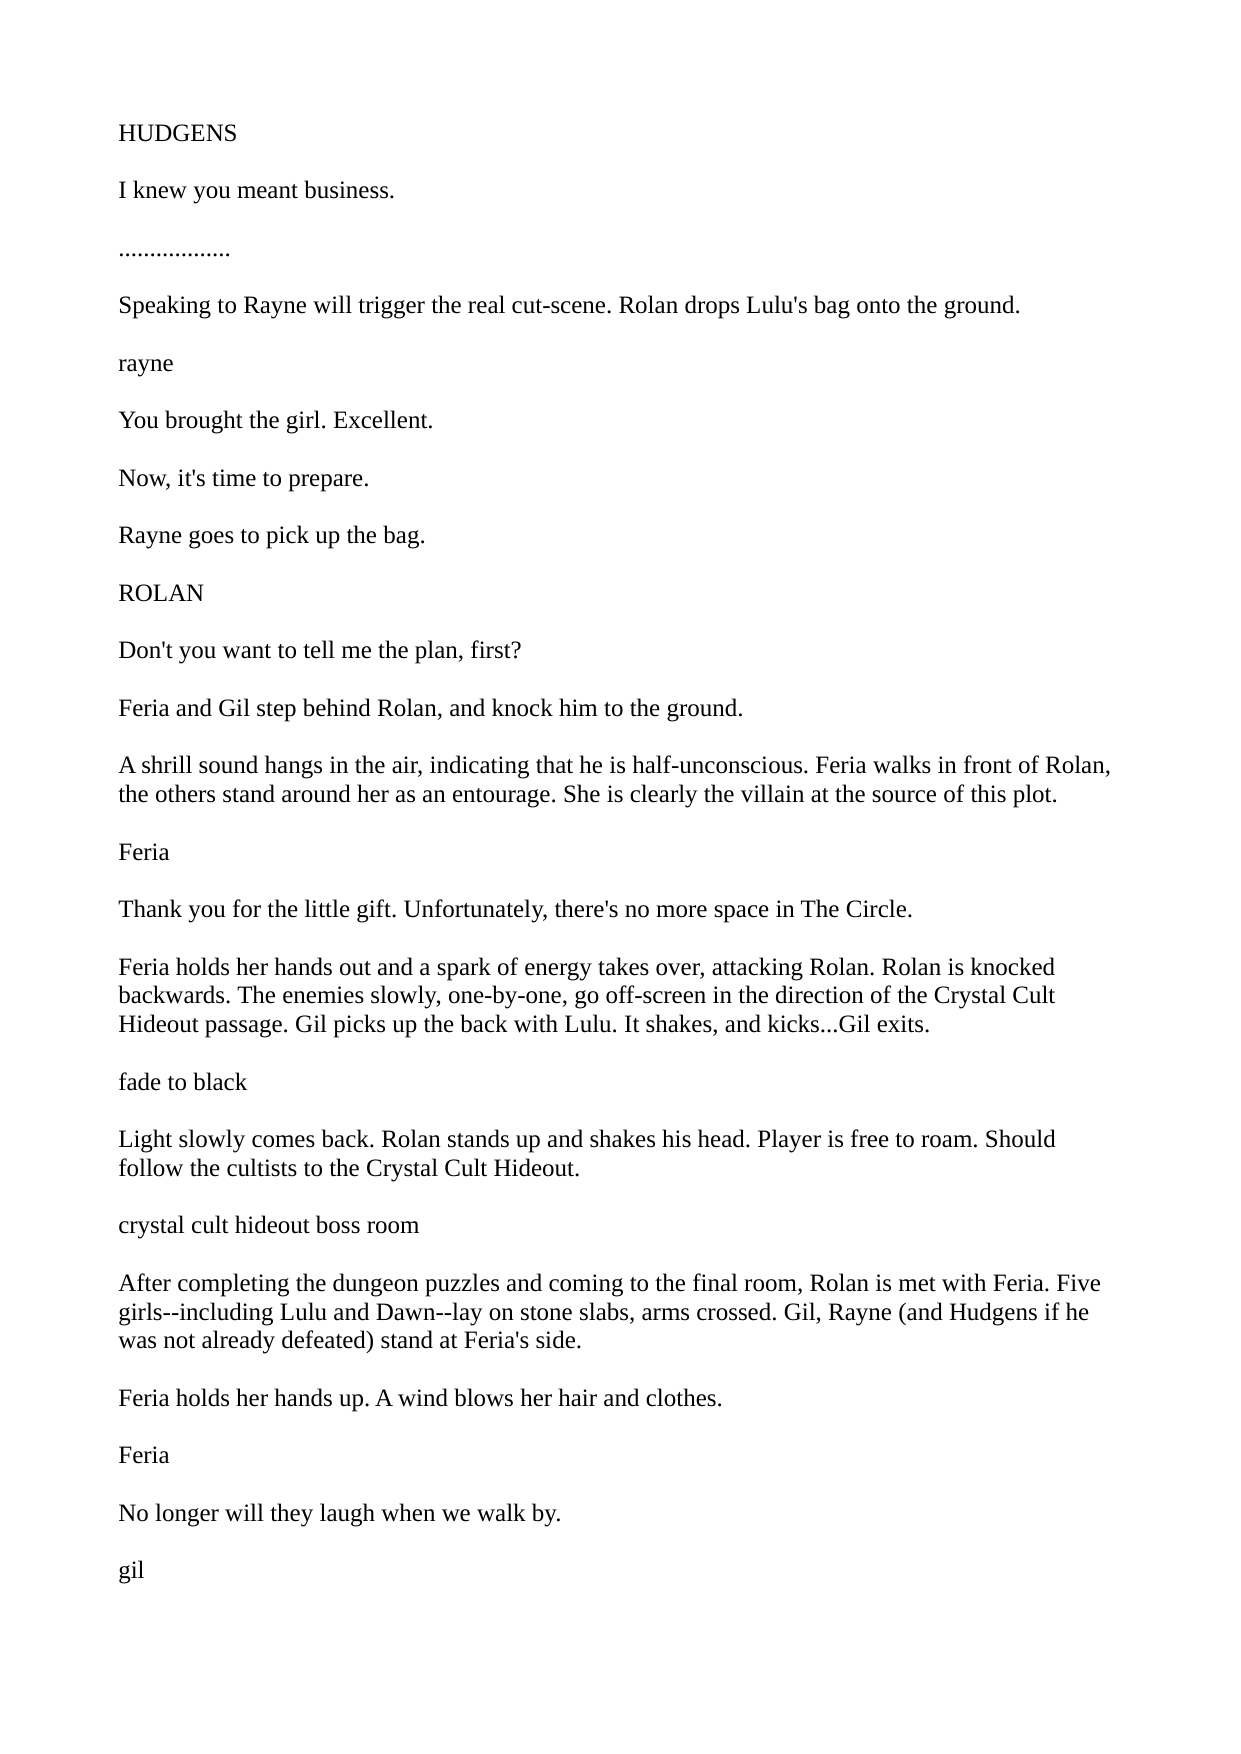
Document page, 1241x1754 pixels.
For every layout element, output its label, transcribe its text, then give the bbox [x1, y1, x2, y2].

text Speaking to Rayne will trigger the real cut-scene. Rolan drops Lulu's bag onto the ground. [118, 291, 1122, 319]
text Rayne goes to pick up the bag. [118, 521, 1122, 549]
text gil [118, 1556, 1122, 1584]
text HUDGENS [118, 118, 1122, 147]
text rayne [118, 348, 1122, 377]
text Feria holds her hands out and a spark of energy takes over, attacking Rolan. Rolan is knocked backwards. The enemies slowly, one-by-one, go off-screen in the direction of the Crystal Cult Hideout passage. Gil picks up the back with Lulu. It shakes, and kicks...Gil exits. [118, 952, 1122, 1038]
text Feria [118, 1441, 1122, 1469]
text ROLAN [118, 578, 1122, 607]
text Now, it's time to prepare. [118, 463, 1122, 492]
text No longer will they laugh when we walk by. [118, 1498, 1122, 1527]
text fade to black [118, 1067, 1122, 1096]
text After completing the dungeon puzzles and coming to the final room, Rolan is met with Feria. Five girls--including Lulu and Dawn--lay on stone slabs, arms crossed. Gil, Rayne (and Hudgens if he was not already defeated) stand at Feria's side. [118, 1268, 1122, 1354]
text Feria holds her hands up. A wind blows her hair and clothes. [118, 1383, 1122, 1412]
text Light slowly comes back. Rolan stands up and shakes his head. Player is free to roam. Should follow the cultists to the Crystal Cult Hideout. [118, 1124, 1122, 1182]
text .................. [118, 233, 1122, 262]
text Thank you for the little gift. Unfortunately, there's no more space in The Circle. [118, 894, 1122, 923]
text crystal cult hideout boss room [118, 1211, 1122, 1239]
text Feria [118, 837, 1122, 866]
text Feria and Gil step behind Rolan, and knock him to the ground. [118, 693, 1122, 722]
text A shrill sound hangs in the air, indicating that he is half-unconscious. Feria walks in front of Rolan, the others stand around her as an entourage. She is clearly the villain at the source of this plot. [118, 751, 1122, 808]
text Don't you want to tell me the plan, first? [118, 636, 1122, 664]
text I knew you meant business. [118, 176, 1122, 204]
text You brought the girl. Excellent. [118, 406, 1122, 434]
